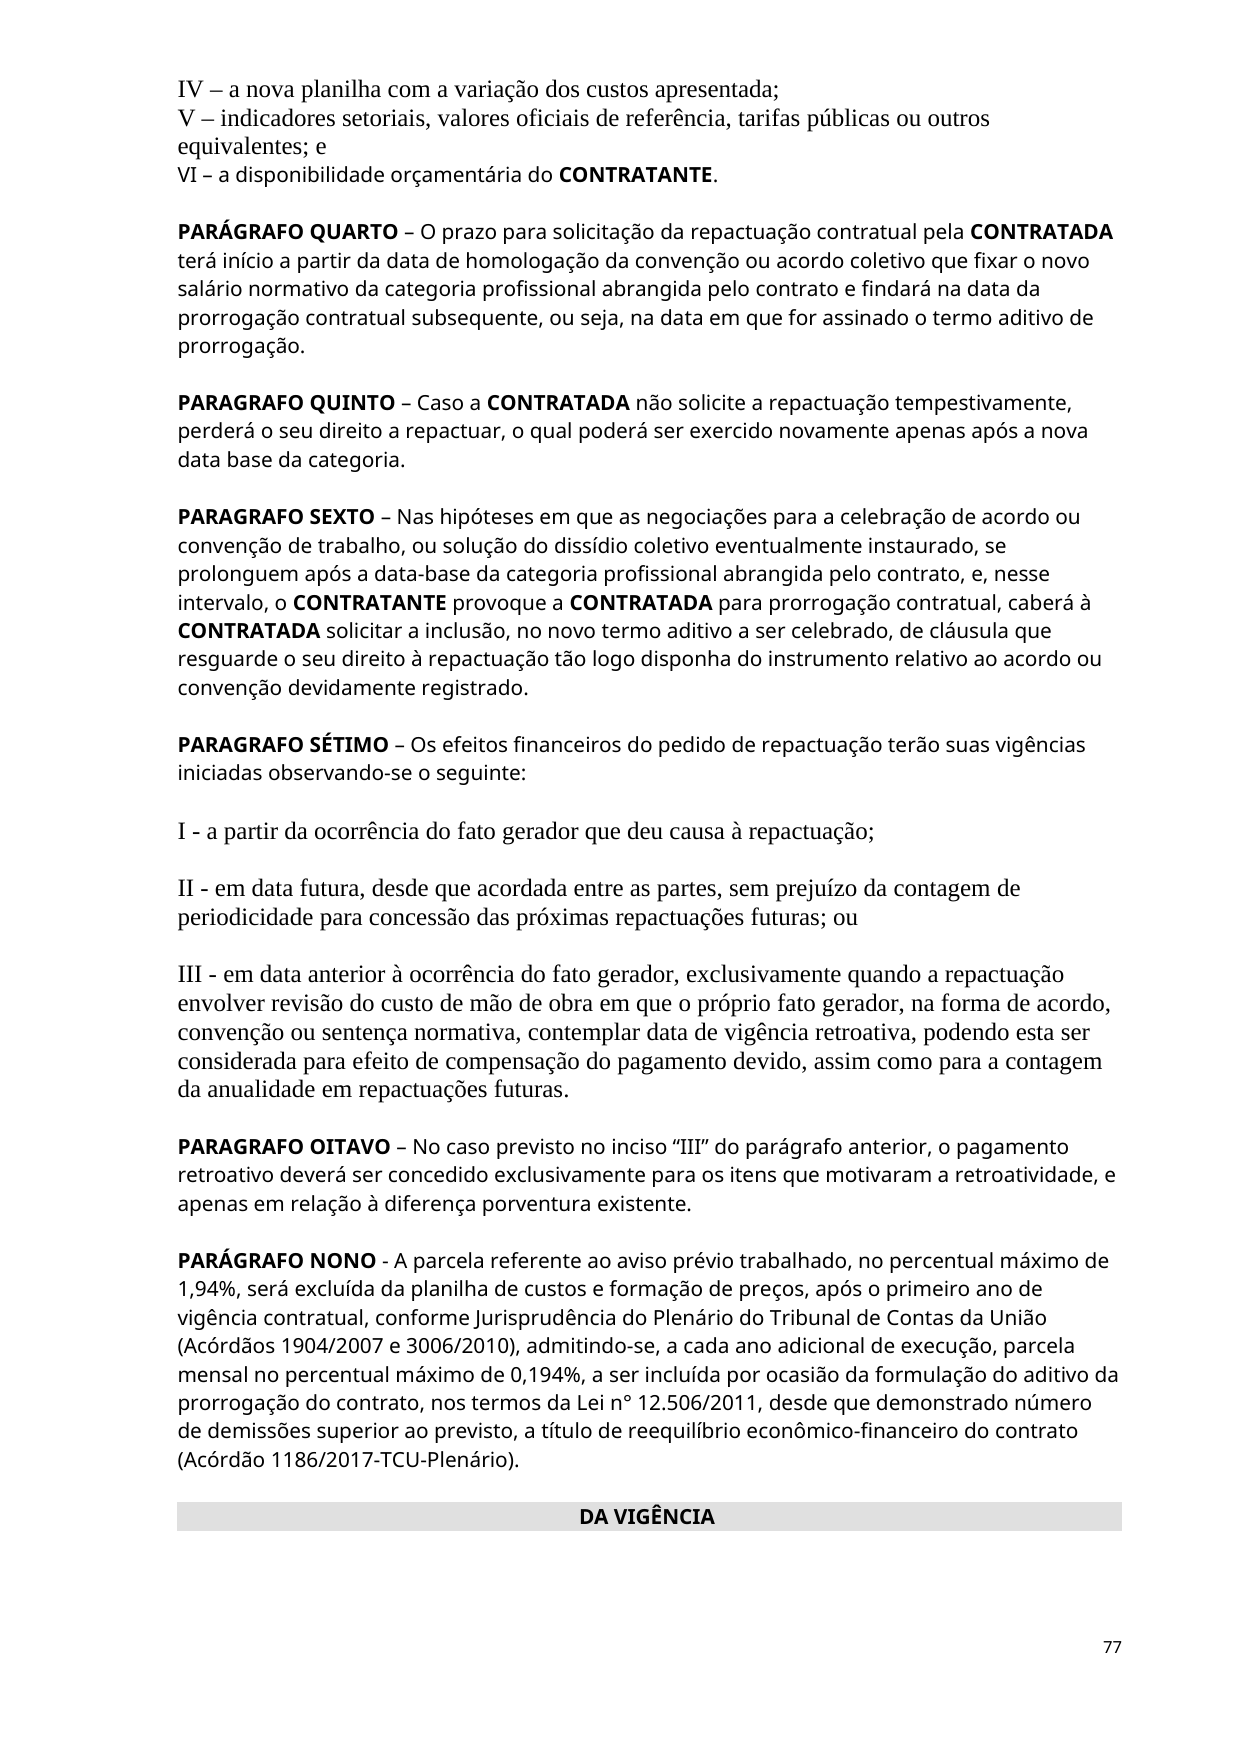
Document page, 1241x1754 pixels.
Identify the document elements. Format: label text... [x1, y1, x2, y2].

text I - a partir da ocorrência do fato gerador que deu causa à repactuação; [177, 816, 1122, 844]
text PARÁGRAFO QUARTO – O prazo para solicitação da repactuação contratual pela CONTRATADA terá início a partir da data de homologação da convenção ou acordo coletivo que fixar o novo salário normativo da categoria profissional abrangida pelo contrato e findará na data da prorrogação contratual subsequente, ou seja, na data em que for assinado o termo aditivo de prorrogação. [177, 217, 1122, 359]
text IV – a nova planilha com a variação dos custos apresentada; [177, 74, 1122, 103]
subtitle DA VIGÊNCIA [177, 1502, 1122, 1531]
text PARAGRAFO OITAVO – No caso previsto no inciso “III” do parágrafo anterior, o pagamento retroativo deverá ser concedido exclusivamente para os itens que motivaram a retroatividade, e apenas em relação à diferença porventura existente. [177, 1132, 1122, 1217]
text PARAGRAFO SEXTO – Nas hipóteses em que as negociações para a celebração de acordo ou convenção de trabalho, ou solução do dissídio coletivo eventualmente instaurado, se prolonguem após a data-base da categoria profissional abrangida pelo contrato, e, nesse intervalo, o CONTRATANTE provoque a CONTRATADA para prorrogação contratual, caberá à CONTRATADA solicitar a inclusão, no novo termo aditivo a ser celebrado, de cláusula que resguarde o seu direito à repactuação tão logo disponha do instrumento relativo ao acordo ou convenção devidamente registrado. [177, 502, 1122, 701]
text PARAGRAFO QUINTO – Caso a CONTRATADA não solicite a repactuação tempestivamente, perderá o seu direito a repactuar, o qual poderá ser exercido novamente apenas após a nova data base da categoria. [177, 388, 1122, 473]
text PARAGRAFO SÉTIMO – Os efeitos financeiros do pedido de repactuação terão suas vigências iniciadas observando-se o seguinte: [177, 730, 1122, 787]
text VI – a disponibilidade orçamentária do CONTRATANTE. [177, 160, 1122, 188]
text V – indicadores setoriais, valores oficiais de referência, tarifas públicas ou outros equivalentes; e [177, 103, 1122, 160]
text II - em data futura, desde que acordada entre as partes, sem prejuízo da contagem de periodicidade para concessão das próximas repactuações futuras; ou [177, 873, 1122, 931]
text PARÁGRAFO NONO - A parcela referente ao aviso prévio trabalhado, no percentual máximo de 1,94%, será excluída da planilha de custos e formação de preços, após o primeiro ano de vigência contratual, conforme Jurisprudência do Plenário do Tribunal de Contas da União (Acórdãos 1904/2007 e 3006/2010), admitindo-se, a cada ano adicional de execução, parcela mensal no percentual máximo de 0,194%, a ser incluída por ocasião da formulação do aditivo da prorrogação do contrato, nos termos da Lei n° 12.506/2011, desde que demonstrado número de demissões superior ao previsto, a título de reequilíbrio econômico-financeiro do contrato (Acórdão 1186/2017-TCU-Plenário). [177, 1246, 1122, 1473]
text III - em data anterior à ocorrência do fato gerador, exclusivamente quando a repactuação envolver revisão do custo de mão de obra em que o próprio fato gerador, na forma de acordo, convenção ou sentença normativa, contemplar data de vigência retroativa, podendo esta ser considerada para efeito de compensação do pagamento devido, assim como para a contagem da anualidade em repactuações futuras. [177, 959, 1122, 1103]
